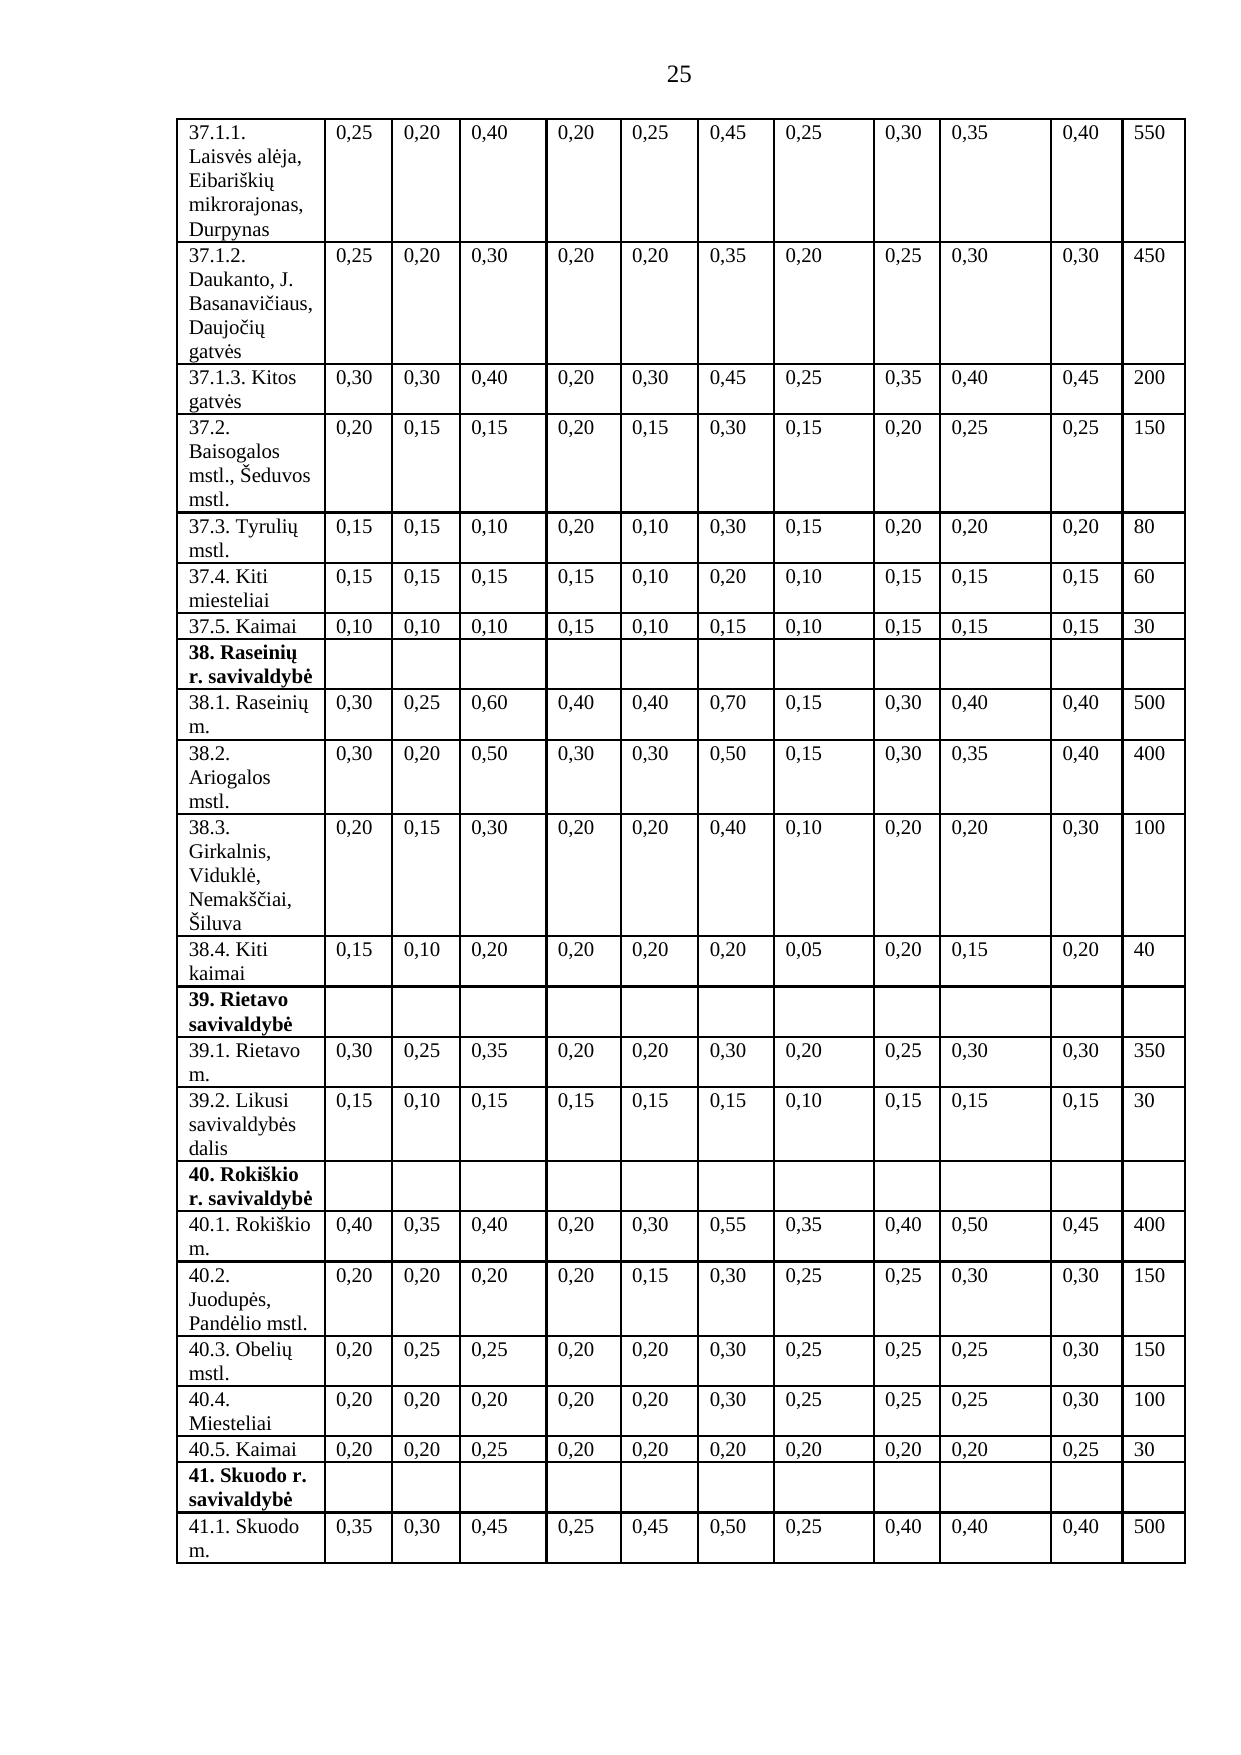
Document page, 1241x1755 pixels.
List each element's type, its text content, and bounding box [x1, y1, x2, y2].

table_cell 40.1. Rokiškio m. [178, 1212, 324, 1260]
table_cell 0,40 [875, 1212, 939, 1260]
table_cell 0,30 [941, 1263, 1050, 1335]
table_cell 0,40 [875, 1514, 939, 1562]
table_cell [326, 640, 391, 688]
table_cell [699, 1162, 773, 1210]
table_cell 0,15 [548, 1088, 620, 1160]
table_cell 0,20 [548, 415, 620, 511]
table_cell 0,10 [393, 614, 459, 638]
table_cell 0,40 [1052, 741, 1121, 813]
table_cell 0,50 [699, 741, 773, 813]
table_cell 0,30 [1052, 1387, 1121, 1435]
table_cell 0,15 [699, 1088, 773, 1160]
table_cell 0,25 [875, 1387, 939, 1435]
table_cell 38.1. Raseinių m. [178, 690, 324, 738]
table_cell 0,10 [775, 564, 873, 612]
table_cell 0,15 [941, 937, 1050, 985]
table_cell 0,30 [622, 741, 697, 813]
table_cell 0,30 [875, 690, 939, 738]
table_cell 0,30 [622, 1212, 697, 1260]
table_cell 0,20 [326, 415, 391, 511]
table_cell 0,15 [622, 415, 697, 511]
table_cell 0,40 [941, 1514, 1050, 1562]
table_cell 38.4. Kiti kaimai [178, 937, 324, 985]
table_cell 37.1.3. Kitos gatvės [178, 365, 324, 413]
table_cell 0,30 [461, 815, 545, 935]
table_cell 0,25 [548, 1514, 620, 1562]
table_cell 40 [1124, 937, 1184, 985]
table_cell 0,20 [548, 1387, 620, 1435]
table_cell 0,20 [941, 514, 1050, 562]
table_cell 30 [1124, 1088, 1184, 1160]
table_cell 0,15 [1052, 614, 1121, 638]
table_cell [1124, 1162, 1184, 1210]
table_cell 0,35 [699, 243, 773, 363]
table_cell 0,25 [775, 1514, 873, 1562]
table_cell 0,20 [875, 415, 939, 511]
table_cell 0,10 [775, 1088, 873, 1160]
table_cell 0,20 [393, 243, 459, 363]
table_cell 0,40 [461, 120, 545, 241]
table_cell 0,15 [326, 514, 391, 562]
table_cell 0,70 [699, 690, 773, 738]
table_cell 0,40 [461, 365, 545, 413]
table_cell 0,25 [775, 120, 873, 241]
table_cell 0,25 [875, 1337, 939, 1385]
table_cell [875, 988, 939, 1036]
table_cell 0,15 [393, 564, 459, 612]
table_cell [622, 1162, 697, 1210]
table_cell 0,30 [699, 1263, 773, 1335]
table_cell 0,20 [622, 1387, 697, 1435]
table_cell 0,15 [461, 564, 545, 612]
table_cell 38.2. Ariogalos mstl. [178, 741, 324, 813]
table_cell 0,45 [622, 1514, 697, 1562]
table_cell 0,30 [875, 120, 939, 241]
table_cell 0,40 [326, 1212, 391, 1260]
table_cell [548, 988, 620, 1036]
table_cell 0,45 [461, 1514, 545, 1562]
table_cell 0,40 [622, 690, 697, 738]
table_cell 0,10 [622, 564, 697, 612]
table_cell 0,40 [1052, 120, 1121, 241]
table_cell 0,20 [941, 815, 1050, 935]
table_cell [775, 988, 873, 1036]
table_cell 0,15 [326, 564, 391, 612]
table_cell [1124, 640, 1184, 688]
table_cell 0,25 [461, 1337, 545, 1385]
table_cell 0,25 [775, 1337, 873, 1385]
table_cell 0,25 [326, 120, 391, 241]
table_cell 0,20 [393, 120, 459, 241]
table_cell 0,20 [622, 937, 697, 985]
table_cell 0,20 [875, 815, 939, 935]
table_cell 0,20 [548, 815, 620, 935]
table_cell [875, 1463, 939, 1511]
table_cell 0,35 [393, 1212, 459, 1260]
table_cell 38. Raseinių r. savivaldybė [178, 640, 324, 688]
table_cell 0,30 [1052, 815, 1121, 935]
table_cell 0,20 [775, 1038, 873, 1086]
table_cell 0,20 [548, 365, 620, 413]
table_cell 0,20 [622, 815, 697, 935]
table_cell 0,35 [775, 1212, 873, 1260]
table_cell 37.5. Kaimai [178, 614, 324, 638]
table_cell 0,30 [461, 243, 545, 363]
table_cell 0,25 [941, 415, 1050, 511]
table_cell [326, 1162, 391, 1210]
table_cell 0,40 [941, 365, 1050, 413]
table_cell 400 [1124, 1212, 1184, 1260]
table_cell 0,30 [941, 243, 1050, 363]
table_cell 0,15 [548, 564, 620, 612]
table_cell 0,20 [548, 1212, 620, 1260]
table_cell 60 [1124, 564, 1184, 612]
table_cell 0,20 [548, 1337, 620, 1385]
table_cell 0,40 [548, 690, 620, 738]
table_cell [548, 1463, 620, 1511]
table_cell [699, 1463, 773, 1511]
table_cell 0,25 [775, 1387, 873, 1435]
table_cell 37.1.2. Daukanto, J. Basanavičiaus, Daujočių gatvės [178, 243, 324, 363]
table_cell 0,30 [699, 1387, 773, 1435]
table_cell 0,20 [461, 1387, 545, 1435]
table_cell 0,20 [548, 243, 620, 363]
table_cell 0,25 [1052, 415, 1121, 511]
table_cell 0,30 [875, 741, 939, 813]
table_cell 0,10 [461, 514, 545, 562]
table_cell 0,15 [875, 1088, 939, 1160]
table_cell 0,25 [461, 1437, 545, 1461]
table_cell 0,30 [326, 741, 391, 813]
table_cell [775, 1463, 873, 1511]
table_cell [775, 1162, 873, 1210]
table_cell [1052, 1463, 1121, 1511]
table_cell [393, 1463, 459, 1511]
table_cell 0,20 [775, 1437, 873, 1461]
table_cell 0,30 [393, 1514, 459, 1562]
table_cell [461, 640, 545, 688]
table_cell 0,20 [875, 514, 939, 562]
table_cell 0,10 [326, 614, 391, 638]
table_cell 0,15 [775, 690, 873, 738]
table_cell [548, 1162, 620, 1210]
table_cell 0,25 [393, 690, 459, 738]
table_cell 0,40 [461, 1212, 545, 1260]
table_cell 0,20 [548, 120, 620, 241]
table_cell 0,40 [1052, 690, 1121, 738]
table_cell 38.3. Girkalnis, Viduklė, Nemakščiai, Šiluva [178, 815, 324, 935]
table_cell 0,20 [393, 741, 459, 813]
table_cell 30 [1124, 1437, 1184, 1461]
table_cell [461, 1162, 545, 1210]
table_cell 0,15 [875, 614, 939, 638]
table_cell 0,40 [699, 815, 773, 935]
table_cell 0,20 [622, 1437, 697, 1461]
table_cell [875, 640, 939, 688]
table_cell 100 [1124, 815, 1184, 935]
table_cell 0,45 [1052, 1212, 1121, 1260]
table_cell [326, 988, 391, 1036]
table_cell 0,30 [548, 741, 620, 813]
table_cell 0,20 [326, 815, 391, 935]
table_cell 0,25 [775, 365, 873, 413]
table_cell [941, 988, 1050, 1036]
table_cell 0,40 [941, 690, 1050, 738]
table_cell 0,15 [393, 815, 459, 935]
table_cell 0,15 [326, 1088, 391, 1160]
table_cell 0,30 [1052, 243, 1121, 363]
table_cell 500 [1124, 690, 1184, 738]
table_cell [775, 640, 873, 688]
table_cell 0,10 [622, 514, 697, 562]
table_cell 0,15 [393, 415, 459, 511]
table_cell 0,20 [548, 1437, 620, 1461]
table_cell 0,20 [548, 1038, 620, 1086]
table_cell [461, 1463, 545, 1511]
table_cell 0,25 [326, 243, 391, 363]
table_cell 0,20 [699, 1437, 773, 1461]
table_cell 0,20 [461, 1263, 545, 1335]
table_cell 0,45 [699, 365, 773, 413]
table_cell 37.1.1. Laisvės alėja, Eibariškių mikrorajonas, Durpynas [178, 120, 324, 241]
table_cell 0,20 [875, 937, 939, 985]
table_cell 0,50 [941, 1212, 1050, 1260]
table_cell [1052, 1162, 1121, 1210]
table_cell 0,15 [775, 415, 873, 511]
table_cell 0,15 [326, 937, 391, 985]
table_cell [699, 640, 773, 688]
table_cell 0,30 [326, 365, 391, 413]
table_cell 0,30 [326, 1038, 391, 1086]
table_cell 0,20 [875, 1437, 939, 1461]
table_cell 0,10 [461, 614, 545, 638]
table_cell 0,15 [1052, 1088, 1121, 1160]
table_cell 0,35 [941, 741, 1050, 813]
table_cell 0,15 [622, 1263, 697, 1335]
table_cell 0,25 [393, 1038, 459, 1086]
table_cell 0,30 [1052, 1263, 1121, 1335]
table_cell [326, 1463, 391, 1511]
table_cell 0,20 [622, 243, 697, 363]
table_cell 0,30 [326, 690, 391, 738]
table_cell 0,20 [461, 937, 545, 985]
table_cell [875, 1162, 939, 1210]
table_cell 0,30 [622, 365, 697, 413]
table_cell 0,30 [699, 415, 773, 511]
table_cell 0,30 [941, 1038, 1050, 1086]
table_cell 0,25 [875, 243, 939, 363]
table_cell 37.4. Kiti miesteliai [178, 564, 324, 612]
table_cell 0,20 [622, 1038, 697, 1086]
table_cell 37.3. Tyrulių mstl. [178, 514, 324, 562]
table_cell [1052, 988, 1121, 1036]
table_cell 0,20 [326, 1437, 391, 1461]
table_cell 0,60 [461, 690, 545, 738]
table_cell [393, 1162, 459, 1210]
table_cell [941, 640, 1050, 688]
table_cell 40.5. Kaimai [178, 1437, 324, 1461]
table_cell 0,15 [622, 1088, 697, 1160]
table_cell 0,35 [461, 1038, 545, 1086]
table_cell [622, 988, 697, 1036]
table_cell 0,15 [941, 1088, 1050, 1160]
table_cell 0,05 [775, 937, 873, 985]
table_cell 0,30 [699, 1038, 773, 1086]
table_cell 0,15 [699, 614, 773, 638]
table_cell 0,30 [393, 365, 459, 413]
table_cell [548, 640, 620, 688]
table_cell 0,20 [622, 1337, 697, 1385]
table_cell 0,20 [548, 1263, 620, 1335]
table_cell 0,40 [1052, 1514, 1121, 1562]
table_cell 150 [1124, 415, 1184, 511]
table_cell 0,15 [461, 1088, 545, 1160]
table_cell 0,20 [393, 1437, 459, 1461]
table_cell [393, 988, 459, 1036]
table_cell [461, 988, 545, 1036]
table_cell 0,35 [941, 120, 1050, 241]
table_cell 39. Rietavo savivaldybė [178, 988, 324, 1036]
table_cell 350 [1124, 1038, 1184, 1086]
table_cell 0,15 [393, 514, 459, 562]
table_cell 0,45 [699, 120, 773, 241]
table_cell 39.2. Likusi savivaldybės dalis [178, 1088, 324, 1160]
table_cell [1052, 640, 1121, 688]
table_cell 0,50 [699, 1514, 773, 1562]
table_cell 0,10 [393, 1088, 459, 1160]
table_cell 0,20 [1052, 937, 1121, 985]
table_cell 0,25 [393, 1337, 459, 1385]
table_cell 0,15 [1052, 564, 1121, 612]
table_cell 0,10 [393, 937, 459, 985]
table_cell 450 [1124, 243, 1184, 363]
table_cell 200 [1124, 365, 1184, 413]
table_cell [941, 1162, 1050, 1210]
table_cell 550 [1124, 120, 1184, 241]
table_cell 40.2. Juodupės, Pandėlio mstl. [178, 1263, 324, 1335]
table_cell 0,25 [775, 1263, 873, 1335]
table_cell 80 [1124, 514, 1184, 562]
table_cell 0,15 [775, 514, 873, 562]
table_cell 0,15 [775, 741, 873, 813]
table_cell [1124, 1463, 1184, 1511]
table_cell 0,15 [875, 564, 939, 612]
table_cell 0,15 [941, 614, 1050, 638]
table_cell 0,20 [699, 564, 773, 612]
table_cell 39.1. Rietavo m. [178, 1038, 324, 1086]
table_cell 0,45 [1052, 365, 1121, 413]
table_cell 0,10 [775, 815, 873, 935]
table_cell 0,30 [699, 514, 773, 562]
table_cell 37.2. Baisogalos mstl., Šeduvos mstl. [178, 415, 324, 511]
table_cell 41.1. Skuodo m. [178, 1514, 324, 1562]
table_cell 0,25 [1052, 1437, 1121, 1461]
table_cell 0,30 [1052, 1038, 1121, 1086]
table_cell 0,20 [393, 1263, 459, 1335]
table_cell 0,30 [1052, 1337, 1121, 1385]
table_cell [699, 988, 773, 1036]
table_cell 0,25 [622, 120, 697, 241]
table_cell 0,10 [622, 614, 697, 638]
table_cell 0,25 [941, 1387, 1050, 1435]
table_cell 40. Rokiškio r. savivaldybė [178, 1162, 324, 1210]
table_cell 0,10 [775, 614, 873, 638]
table_cell 0,15 [941, 564, 1050, 612]
table_cell 0,20 [941, 1437, 1050, 1461]
table_cell 0,20 [775, 243, 873, 363]
table_cell 0,20 [326, 1387, 391, 1435]
table_cell 150 [1124, 1337, 1184, 1385]
table_cell 0,35 [326, 1514, 391, 1562]
table_cell 40.3. Obelių mstl. [178, 1337, 324, 1385]
table_cell 500 [1124, 1514, 1184, 1562]
table_cell 0,20 [393, 1387, 459, 1435]
table_cell 0,20 [548, 514, 620, 562]
table_cell 0,20 [548, 937, 620, 985]
table_cell 0,35 [875, 365, 939, 413]
table_cell [393, 640, 459, 688]
table_cell 400 [1124, 741, 1184, 813]
table_cell 0,30 [699, 1337, 773, 1385]
table_cell 0,20 [699, 937, 773, 985]
table_cell 0,50 [461, 741, 545, 813]
table_cell 40.4. Miesteliai [178, 1387, 324, 1435]
table_cell [1124, 988, 1184, 1036]
table_cell 0,20 [326, 1263, 391, 1335]
table_cell 0,15 [548, 614, 620, 638]
table_cell 0,20 [1052, 514, 1121, 562]
table_cell 150 [1124, 1263, 1184, 1335]
table_cell [941, 1463, 1050, 1511]
table_cell 0,20 [326, 1337, 391, 1385]
table_cell 30 [1124, 614, 1184, 638]
table_cell 0,15 [461, 415, 545, 511]
table_cell 0,25 [875, 1263, 939, 1335]
table_cell [622, 640, 697, 688]
table_cell 0,55 [699, 1212, 773, 1260]
table_cell 41. Skuodo r. savivaldybė [178, 1463, 324, 1511]
table_cell [622, 1463, 697, 1511]
table_cell 100 [1124, 1387, 1184, 1435]
table_cell 0,25 [875, 1038, 939, 1086]
table_cell 0,25 [941, 1337, 1050, 1385]
